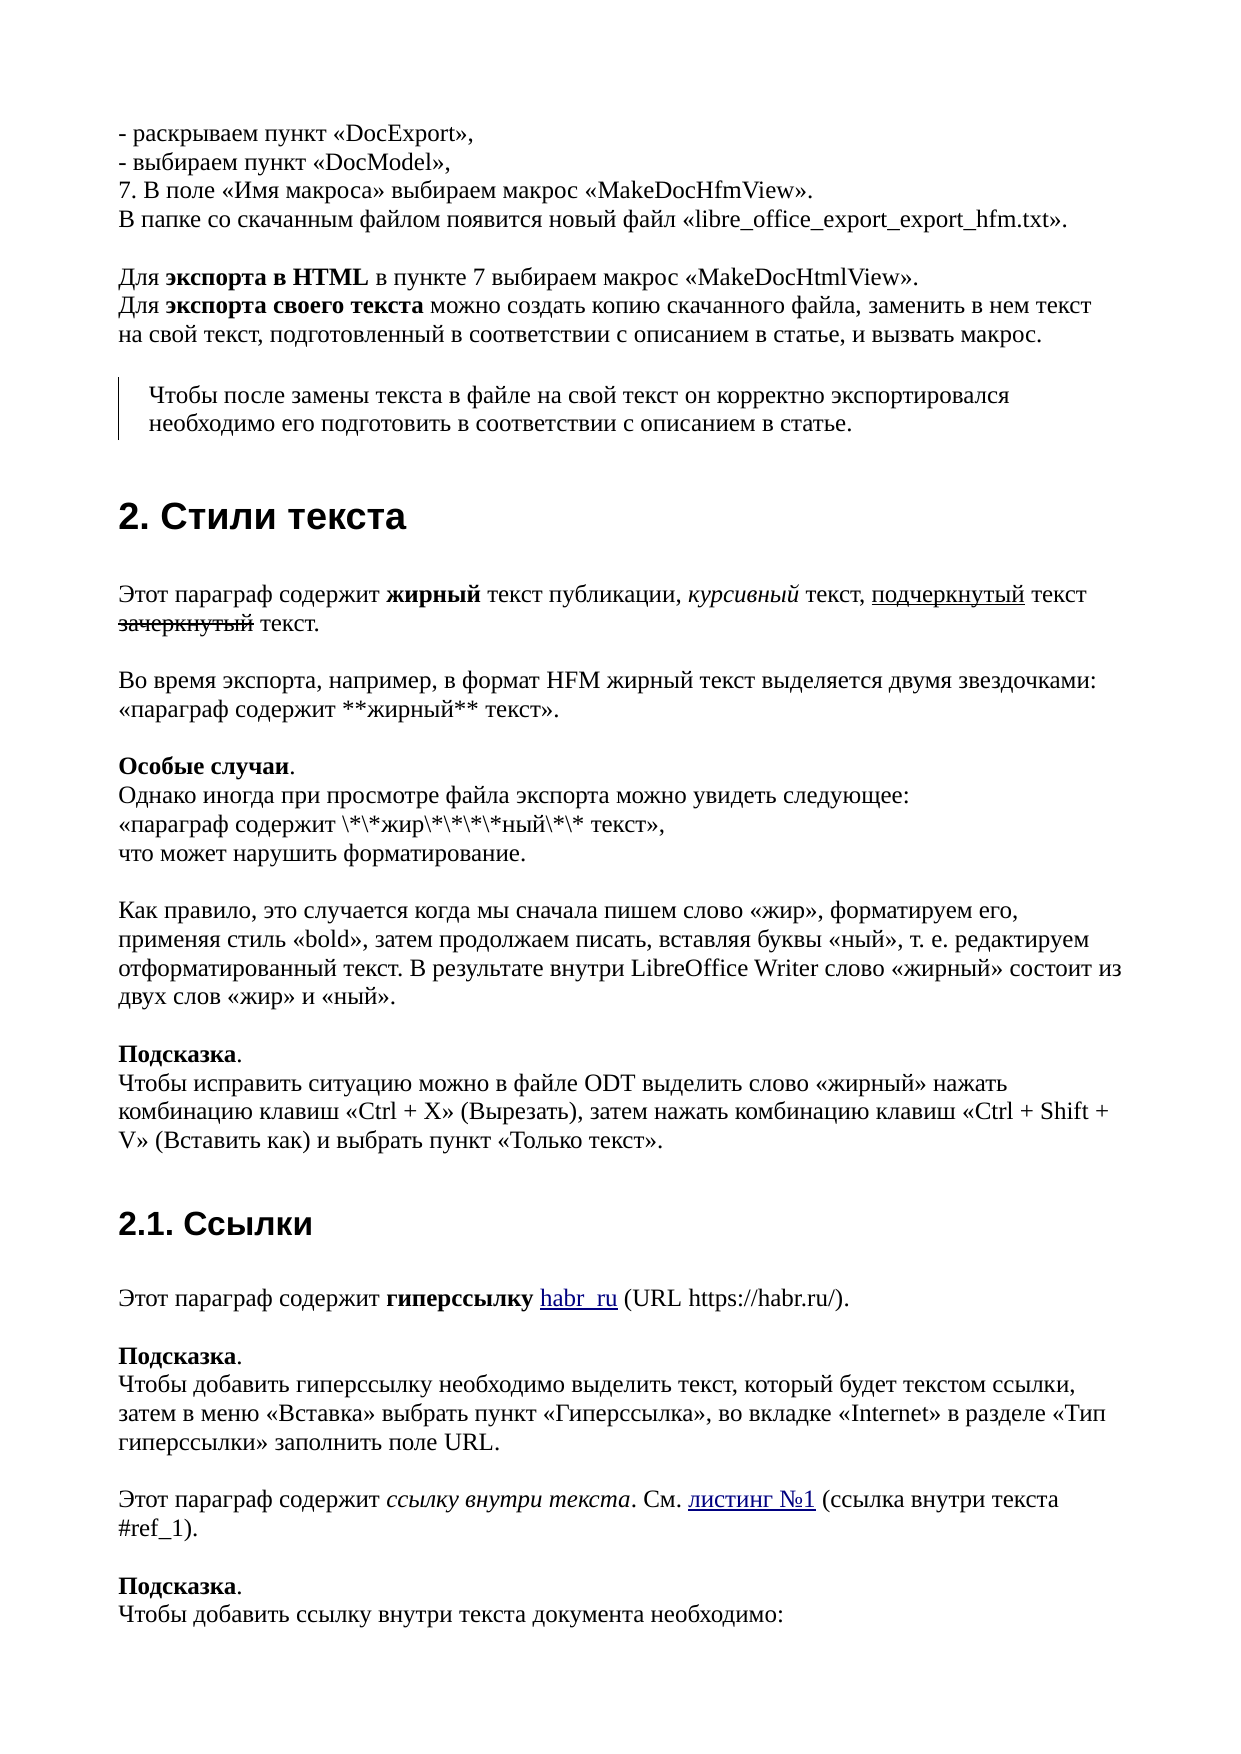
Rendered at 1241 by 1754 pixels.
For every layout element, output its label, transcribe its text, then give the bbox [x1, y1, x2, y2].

text Этот параграф содержит гиперссылку habr_ru (URL https://habr.ru/). [118, 1283, 1122, 1312]
text 7. В поле «Имя макроса» выбираем макрос «MakeDocHfmView». [118, 176, 1122, 204]
text Особые случаи. [118, 751, 1122, 780]
text Этот параграф содержит жирный текст публикации, курсивный текст, подчеркнутый текст зачеркнутый текст. [118, 579, 1122, 636]
text - выбираем пункт «DocModel», [118, 147, 1122, 176]
text Однако иногда при просмотре файла экспорта можно увидеть следующее: [118, 780, 1122, 809]
text Подсказка. [118, 1039, 1122, 1068]
text Во время экспорта, например, в формат HFM жирный текст выделяется двумя звездочками: [118, 665, 1122, 694]
text Как правило, это случается когда мы сначала пишем слово «жир», форматируем его, применяя стиль «bold», затем продолжаем писать, вставляя буквы «ный», т. е. редактируем отформатированный текст. В результате внутри LibreOffice Writer слово «жирный» состоит из двух слов «жир» и «ный». [118, 895, 1122, 1010]
text Чтобы после замены текста в файле на свой текст он корректно экспортировался необходимо его подготовить в соответствии с описанием в статье. [119, 377, 1063, 440]
text Для экспорта в HTML в пункте 7 выбираем макрос «MakeDocHtmlView». [118, 262, 1122, 291]
text Чтобы добавить ссылку внутри текста документа необходимо: [118, 1599, 1122, 1628]
text что может нарушить форматирование. [118, 838, 1122, 866]
subtitle 2.1. Ссылки [118, 1203, 1122, 1242]
text Чтобы исправить ситуацию можно в файле ODT выделить слово «жирный» нажать комбинацию клавиш «Ctrl + X» (Вырезать), затем нажать комбинацию клавиш «Ctrl + Shift + V» (Вставить как) и выбрать пункт «Только текст». [118, 1068, 1122, 1154]
text Подсказка. [118, 1571, 1122, 1599]
text Чтобы добавить гиперссылку необходимо выделить текст, который будет текстом ссылки, затем в меню «Вставка» выбрать пункт «Гиперссылка», во вкладке «Internet» в разделе «Тип гиперссылки» заполнить поле URL. [118, 1369, 1122, 1456]
text В папке со скачанным файлом появится новый файл «libre_office_export_export_hfm.txt». [118, 204, 1122, 233]
text - раскрываем пункт «DocExport», [118, 118, 1122, 147]
text «параграф содержит \*\*жир\*\*\*\*ный\*\* текст», [118, 809, 1122, 838]
text «параграф содержит **жирный** текст». [118, 694, 1122, 723]
text Для экспорта своего текста можно создать копию скачанного файла, заменить в нем текст на свой текст, подготовленный в соответствии с описанием в статье, и вызвать макрос. [118, 291, 1122, 348]
text Подсказка. [118, 1341, 1122, 1369]
subtitle 2. Стили текста [118, 494, 1122, 538]
text Этот параграф содержит ссылку внутри текста. См. листинг №1 (ссылка внутри текста #ref_1). [118, 1484, 1122, 1542]
